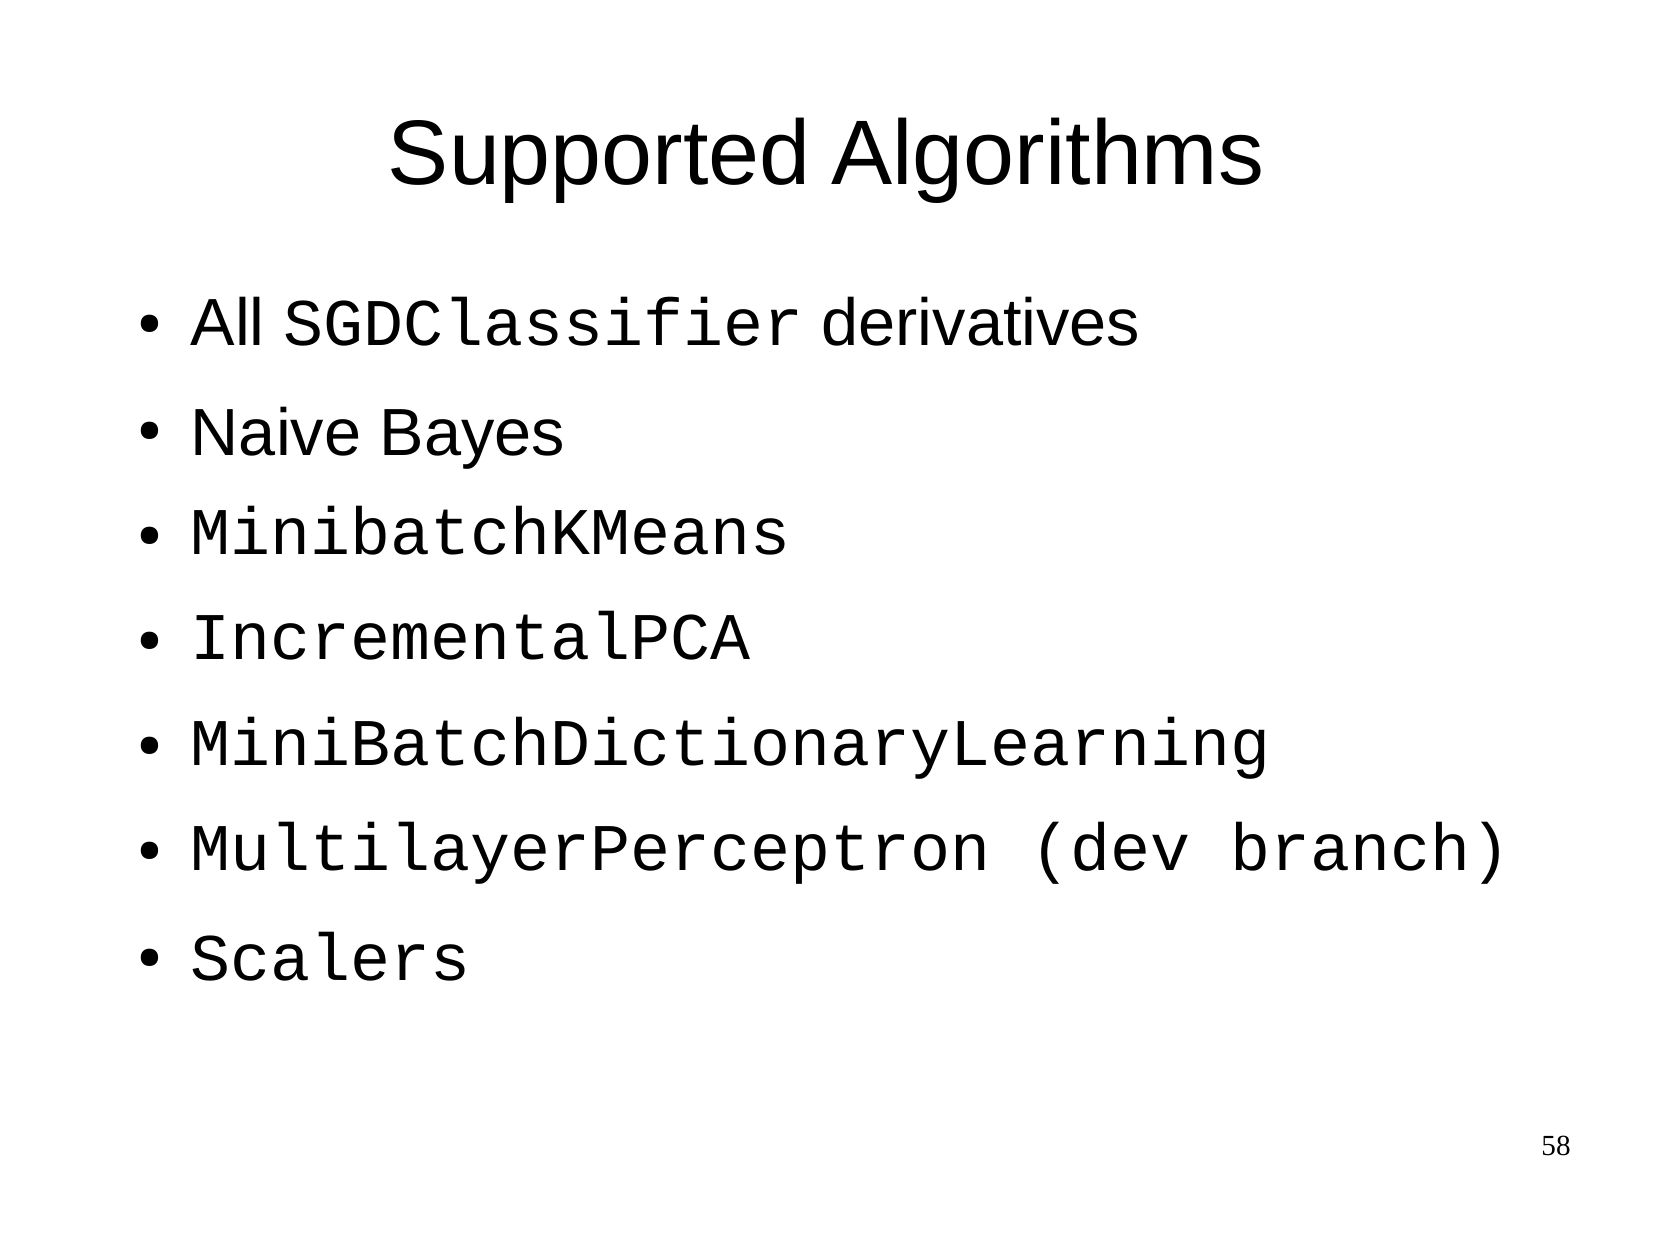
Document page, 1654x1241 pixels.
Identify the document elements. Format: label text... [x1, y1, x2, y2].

list All SGDClassifier derivatives Naive Bayes MinibatchKMeans IncrementalPCA MiniBatchDictionaryLearning MultilayerPerceptron (dev branch) Scalers [120, 285, 1576, 1051]
title Supported Algorithms [82, 49, 1571, 257]
